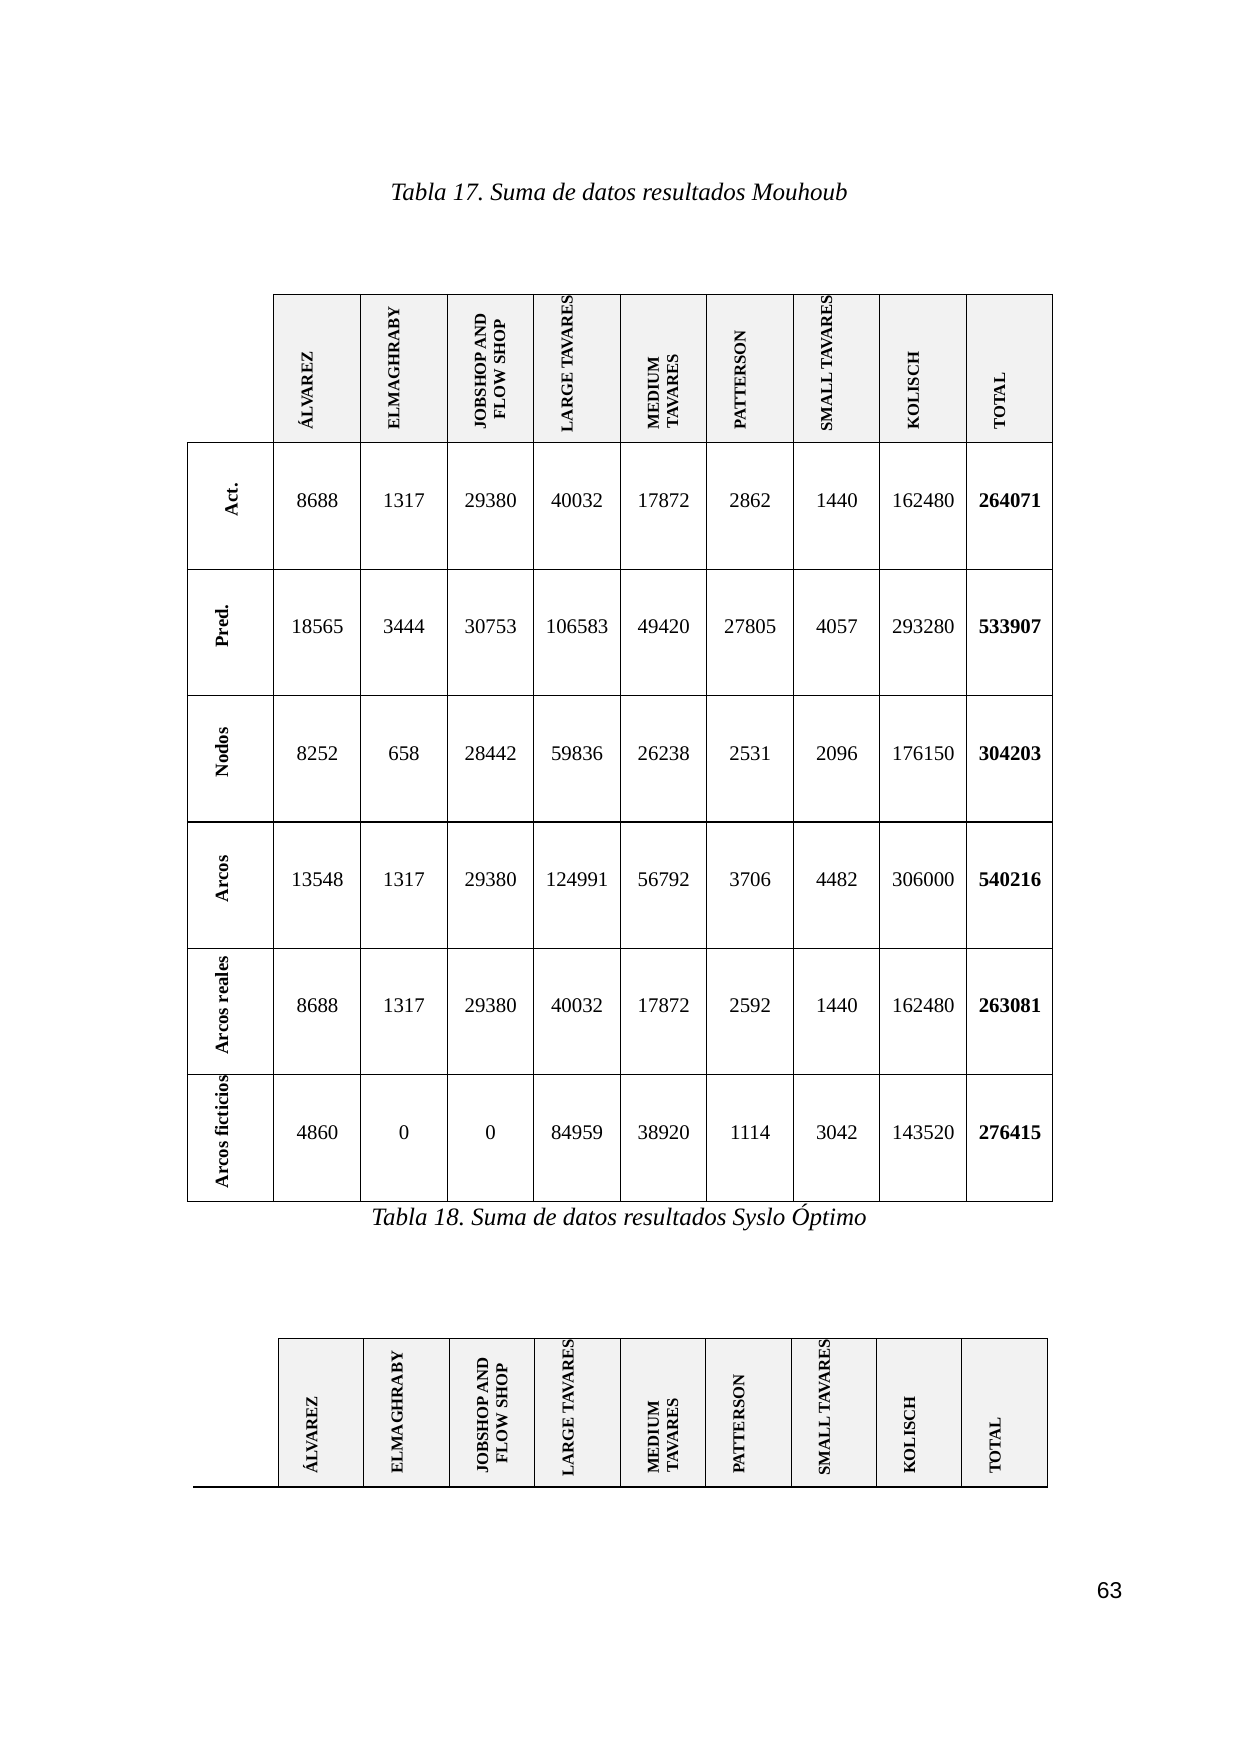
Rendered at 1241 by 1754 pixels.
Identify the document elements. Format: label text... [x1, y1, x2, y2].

table_cell 29380 [448, 949, 533, 1074]
table_cell 38920 [621, 1075, 706, 1201]
table_cell 13548 [274, 823, 360, 948]
table_header LARGE TAVARES [535, 1339, 620, 1486]
table_header PATTERSON [707, 295, 793, 442]
table_cell 2096 [794, 696, 879, 821]
table_cell 264071 [967, 443, 1052, 568]
table_cell 1317 [361, 443, 447, 568]
table_cell 293280 [880, 570, 966, 695]
table_header [187, 294, 273, 442]
table_cell 8252 [274, 696, 360, 821]
table_cell 3042 [794, 1075, 879, 1201]
table_cell 4057 [794, 570, 879, 695]
table_cell 2592 [707, 949, 793, 1074]
table_header ÁLVAREZ [274, 295, 360, 442]
table_cell 176150 [880, 696, 966, 821]
table_cell 30753 [448, 570, 533, 695]
table_header ÁLVAREZ [279, 1339, 363, 1486]
table_cell 8688 [274, 949, 360, 1074]
table_cell 40032 [534, 949, 620, 1074]
text Tabla 17. Suma de datos resultados Mouhoub [118, 177, 1122, 206]
table_cell 263081 [967, 949, 1052, 1074]
table_cell 3444 [361, 570, 447, 695]
table_header SMALL TAVARES [792, 1339, 876, 1486]
table_cell 3706 [707, 823, 793, 948]
table_cell 540216 [967, 823, 1052, 948]
table_header MEDIUM TAVARES [621, 1339, 705, 1486]
table_cell 162480 [880, 949, 966, 1074]
table_cell 1440 [794, 443, 879, 568]
table_header ELMAGHRABY [361, 295, 447, 442]
table_header KOLISCH [880, 295, 966, 442]
table_cell Pred. [188, 570, 273, 695]
table_cell 533907 [967, 570, 1052, 695]
table_cell 56792 [621, 823, 706, 948]
table_cell 276415 [967, 1075, 1052, 1201]
table_cell 0 [448, 1075, 533, 1201]
table_cell 84959 [534, 1075, 620, 1201]
table_cell 17872 [621, 443, 706, 568]
table_cell Act. [188, 443, 273, 568]
table_header JOBSHOP AND FLOW SHOP [450, 1339, 534, 1486]
table_cell Arcos [188, 823, 273, 948]
table_cell 29380 [448, 443, 533, 568]
table_cell 28442 [448, 696, 533, 821]
table_header KOLISCH [877, 1339, 961, 1486]
table_header TOTAL [962, 1339, 1047, 1486]
table_header JOBSHOP AND FLOW SHOP [448, 295, 533, 442]
table_cell 1114 [707, 1075, 793, 1201]
table_header MEDIUM TAVARES [621, 295, 706, 442]
table_cell 2862 [707, 443, 793, 568]
table_cell 162480 [880, 443, 966, 568]
table_cell 27805 [707, 570, 793, 695]
table_header TOTAL [967, 295, 1052, 442]
table_cell 2531 [707, 696, 793, 821]
table_cell 4860 [274, 1075, 360, 1201]
table_cell 4482 [794, 823, 879, 948]
table_cell 304203 [967, 696, 1052, 821]
table_header LARGE TAVARES [534, 295, 620, 442]
table_cell 26238 [621, 696, 706, 821]
table_cell 106583 [534, 570, 620, 695]
table_cell 1317 [361, 949, 447, 1074]
table_cell Nodos [188, 696, 273, 821]
text Tabla 18. Suma de datos resultados Syslo Óptimo [118, 1202, 1122, 1231]
table_cell 0 [361, 1075, 447, 1201]
table_cell 29380 [448, 823, 533, 948]
table_cell 17872 [621, 949, 706, 1074]
table_cell Arcos reales [188, 949, 273, 1074]
table_cell 8688 [274, 443, 360, 568]
table_header [193, 1338, 278, 1486]
table_cell 658 [361, 696, 447, 821]
table_header PATTERSON [706, 1339, 791, 1486]
table_cell 143520 [880, 1075, 966, 1201]
table_cell 40032 [534, 443, 620, 568]
table_cell 49420 [621, 570, 706, 695]
table_cell 124991 [534, 823, 620, 948]
table_cell 1317 [361, 823, 447, 948]
table_cell 1440 [794, 949, 879, 1074]
table_cell 306000 [880, 823, 966, 948]
table_cell 18565 [274, 570, 360, 695]
table_header ELMAGHRABY [364, 1339, 449, 1486]
table_cell Arcos ficticios [188, 1075, 273, 1201]
table_header SMALL TAVARES [794, 295, 879, 442]
table_cell 59836 [534, 696, 620, 821]
